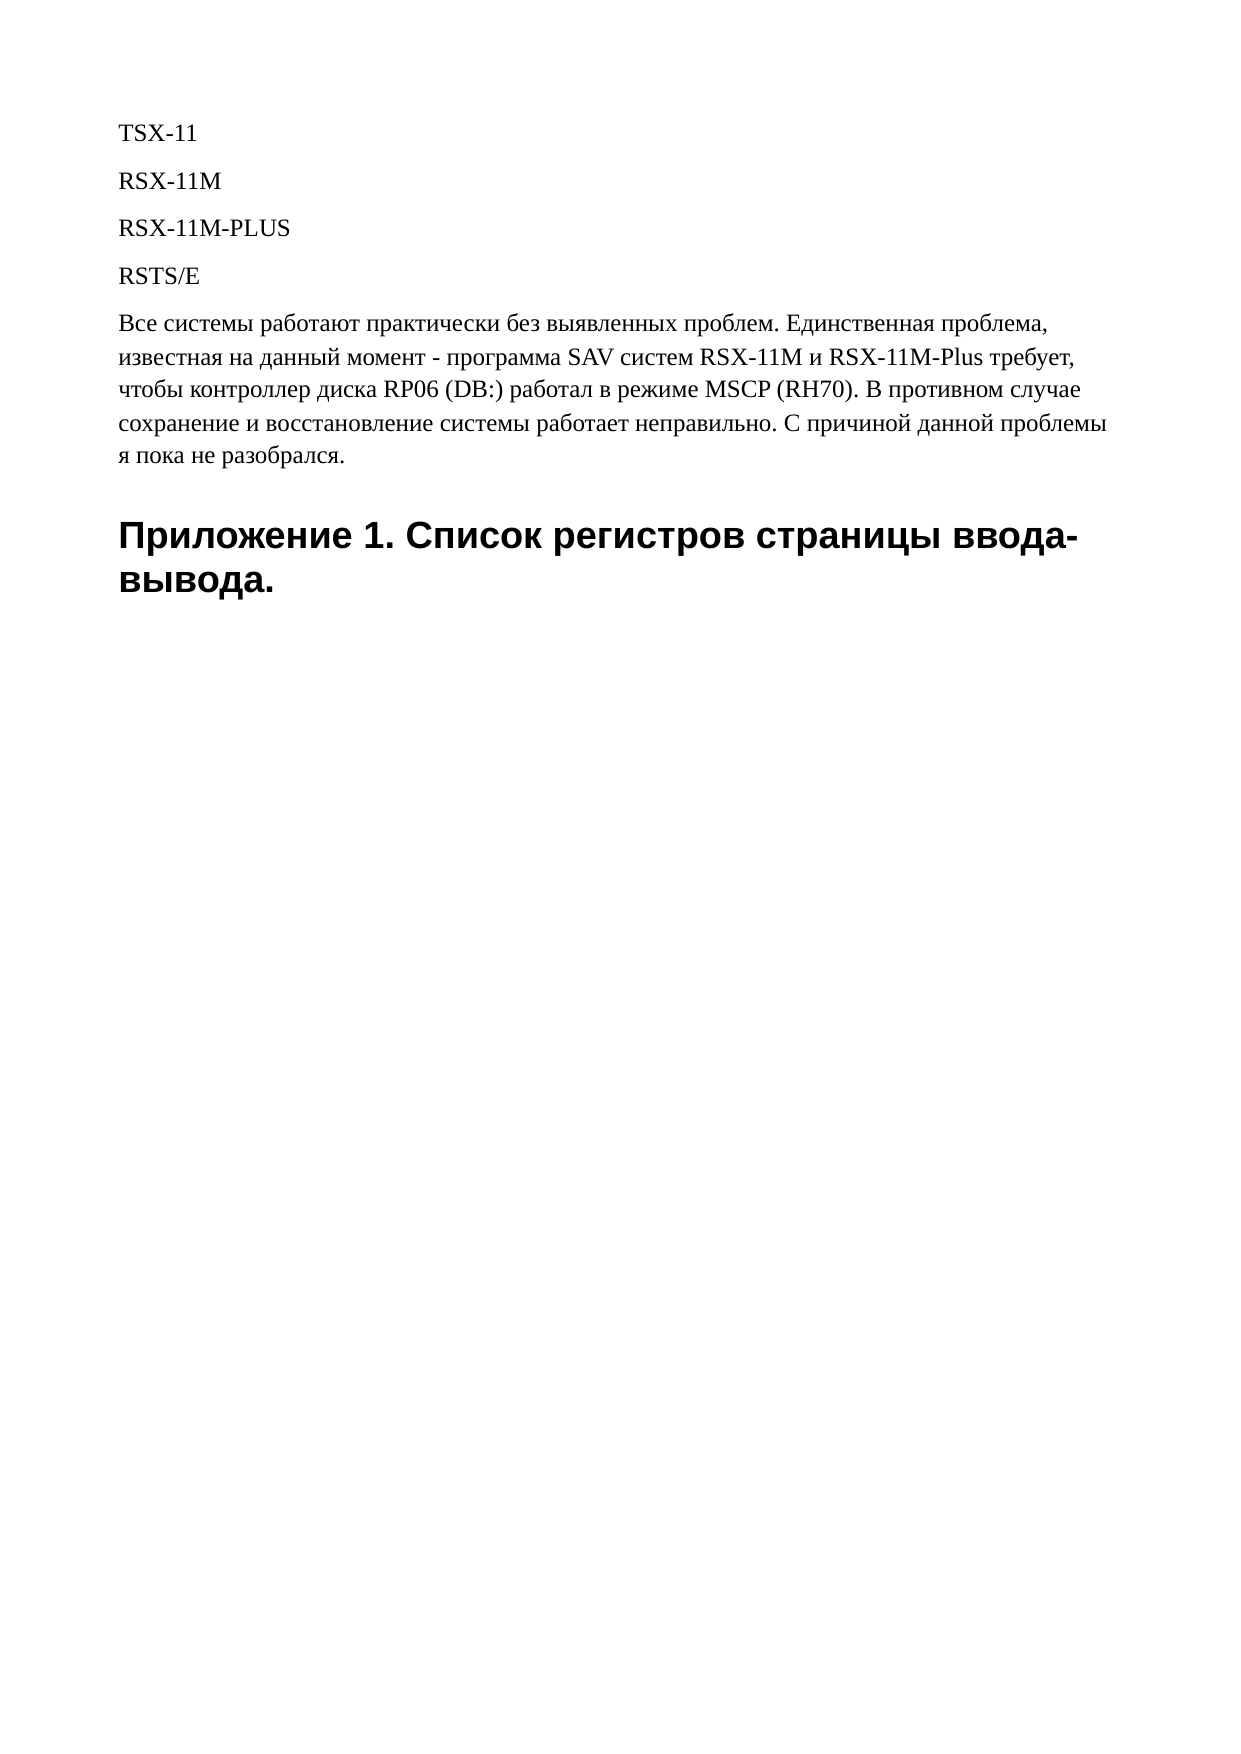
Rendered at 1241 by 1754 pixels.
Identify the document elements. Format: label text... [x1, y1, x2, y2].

text RSTS/E [118, 261, 1122, 290]
text TSX-11 [118, 118, 1122, 147]
text RSX-11M-PLUS [118, 213, 1122, 242]
text Все системы работают практически без выявленных проблем. Единственная проблема, известная на данный момент - программа SAV систем RSX-11M и RSX-11M-Plus требует, чтобы контроллер диска RP06 (DB:) работал в режиме MSCP (RH70). В противном случае сохранение и восстановление системы работает неправильно. С причиной данной проблемы я пока не разобрался. [118, 308, 1122, 469]
text RSX-11M [118, 166, 1122, 194]
subtitle Приложение 1. Список регистров страницы ввода-вывода. [118, 513, 1122, 601]
